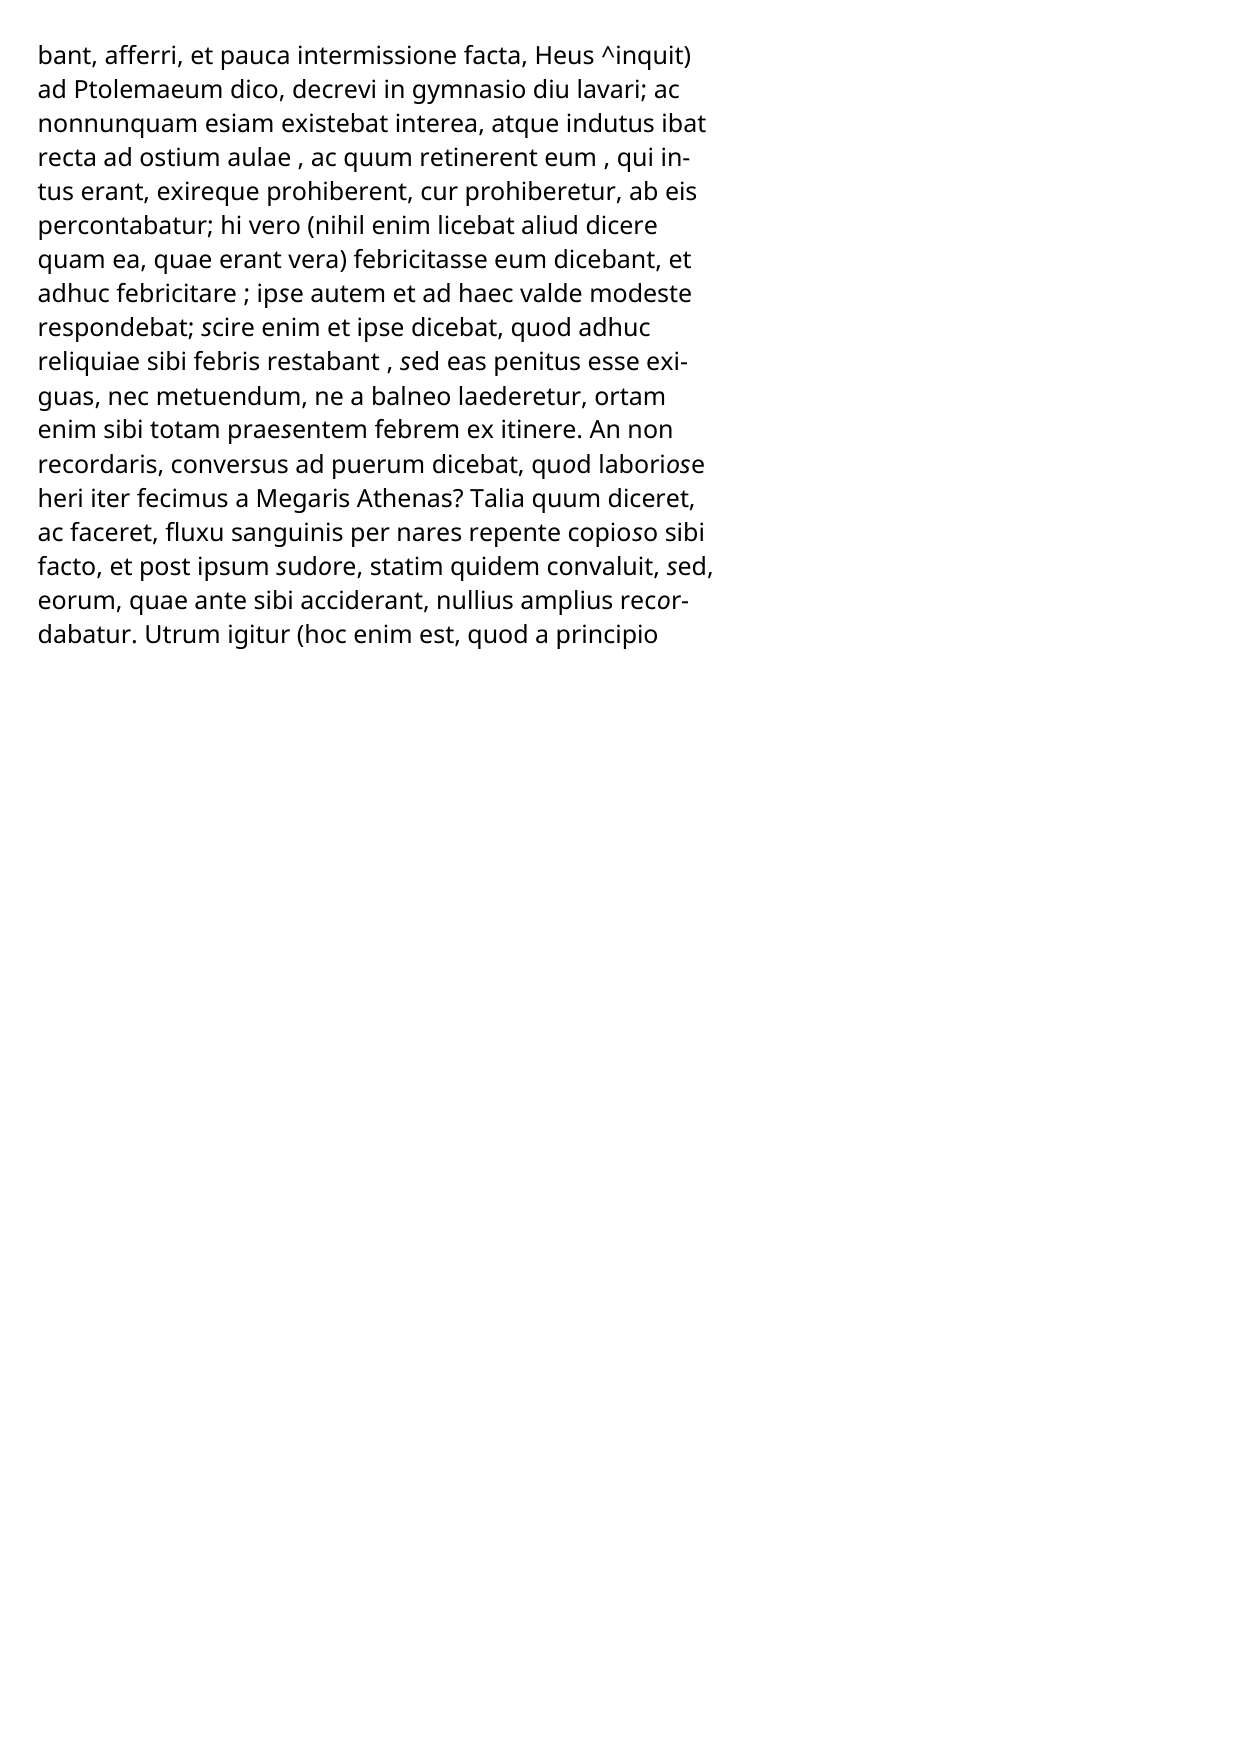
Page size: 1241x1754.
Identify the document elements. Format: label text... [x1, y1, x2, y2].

text bant, afferri, et pauca intermissione facta, Heus ^inquit) ad Ptolemaeum dico, decrevi in gymnasio diu lavari; ac nonnunquam esiam existebat interea, atque indutus ibat recta ad ostium aulae , ac quum retinerent eum , qui in- tus erant, exireque prohiberent, cur prohiberetur, ab eis percontabatur; hi vero (nihil enim licebat aliud dicere quam ea, quae erant vera) febricitasse eum dicebant, et adhuc febricitare ; ipse autem et ad haec valde modeste respondebat; scire enim et ipse dicebat, quod adhuc reliquiae sibi febris restabant , sed eas penitus esse exi- guas, nec metuendum, ne a balneo laederetur, ortam enim sibi totam praesentem febrem ex itinere. An non recordaris, conversus ad puerum dicebat, quod laboriose heri iter fecimus a Megaris Athenas? Talia quum diceret, ac faceret, fluxu sanguinis per nares repente copioso sibi facto, et post ipsum sudore, statim quidem convaluit, sed, eorum, quae ante sibi acciderant, nullius amplius recor- dabatur. Utrum igitur (hoc enim est, quod a principio [37, 37, 1203, 651]
